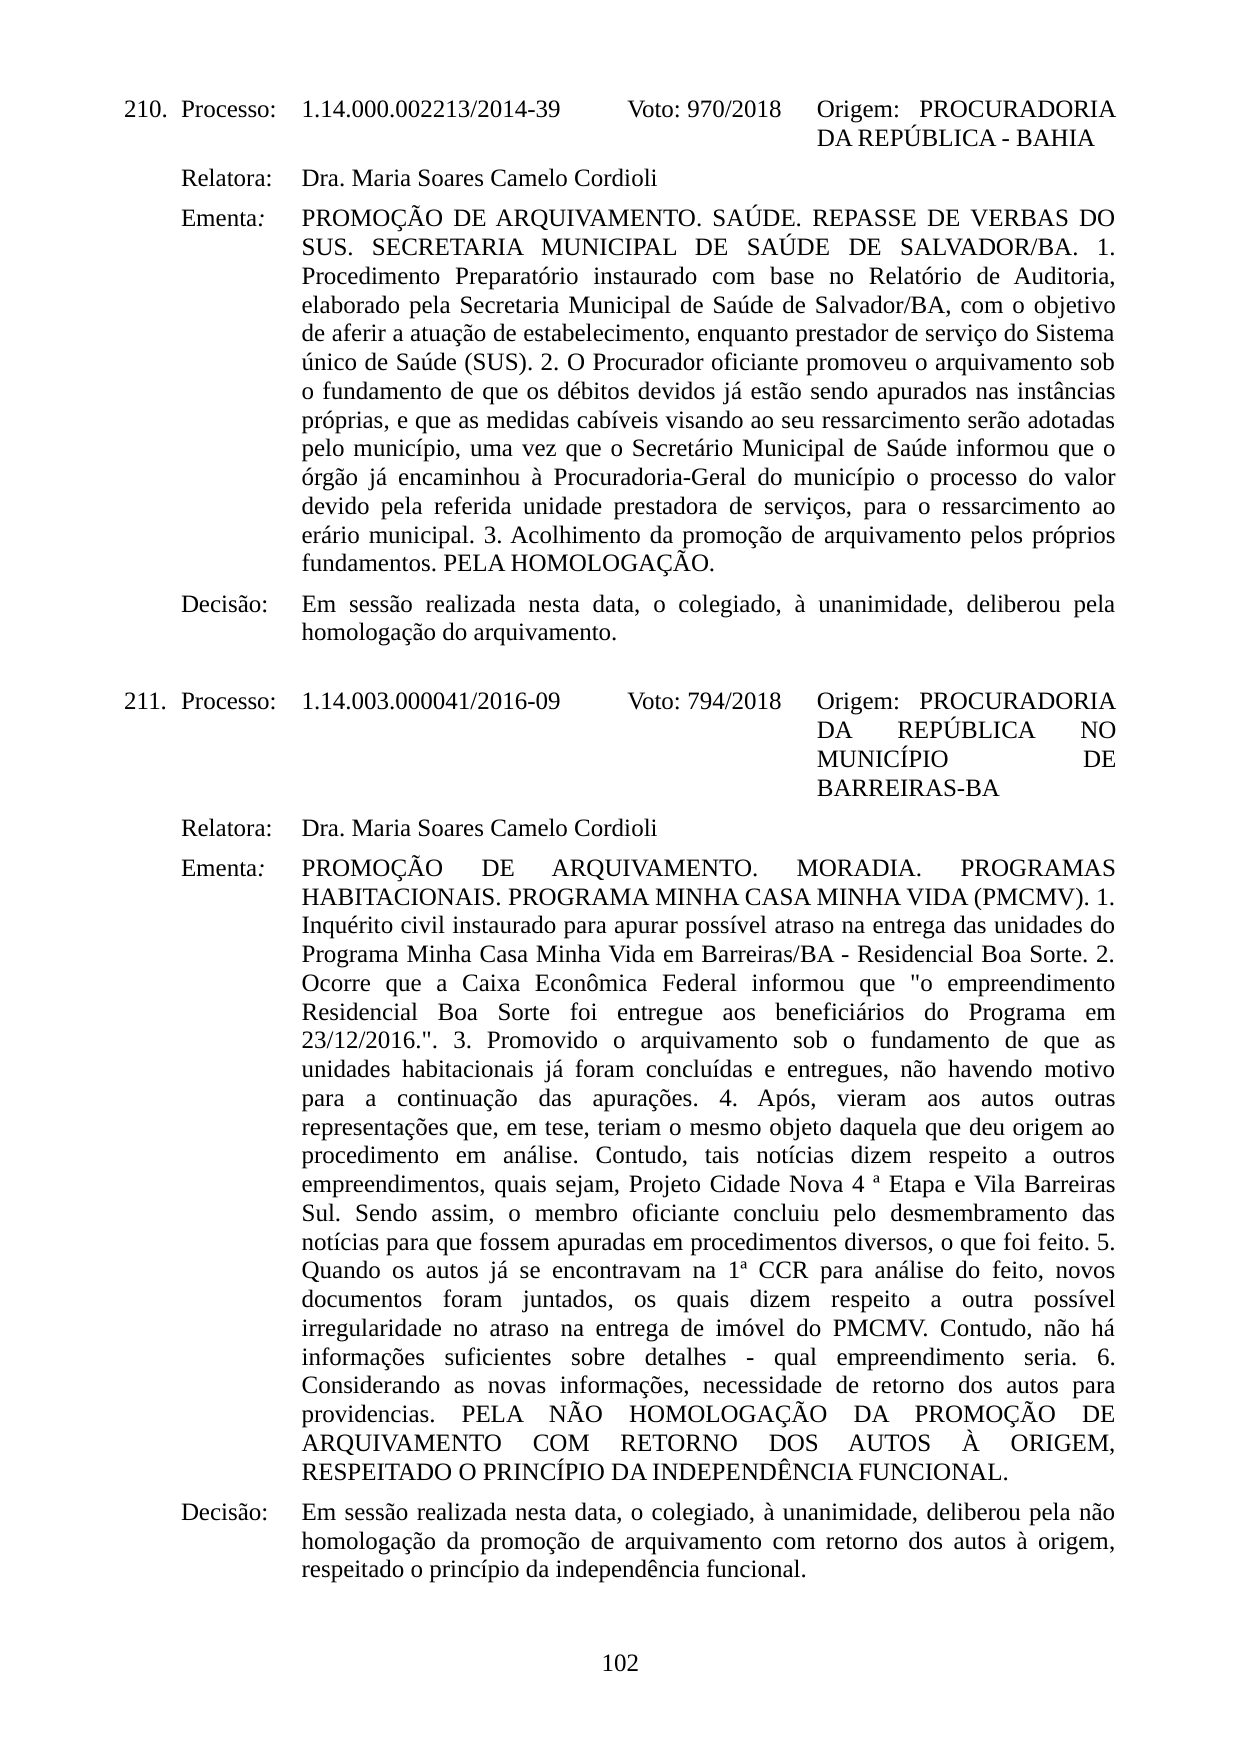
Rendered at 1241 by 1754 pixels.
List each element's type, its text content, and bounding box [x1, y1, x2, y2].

table_cell Em sessão realizada nesta data, o colegiado, à unanimidade, deliberou pela não homologação da promoção de arquivamento com retorno dos autos à origem, respeitado o princípio da independência funcional. [296, 1491, 1122, 1589]
table_cell PROMOÇÃO DE ARQUIVAMENTO. MORADIA. PROGRAMAS HABITACIONAIS. PROGRAMA MINHA CASA MINHA VIDA (PMCMV). 1. Inquérito civil instaurado para apurar possível atraso na entrega das unidades do Programa Minha Casa Minha Vida em Barreiras/BA - Residencial Boa Sorte. 2. Ocorre que a Caixa Econômica Federal informou que "o empreendimento Residencial Boa Sorte foi entregue aos beneficiários do Programa em 23/12/2016.". 3. Promovido o arquivamento sob o fundamento de que as unidades habitacionais já foram concluídas e entregues, não havendo motivo para a continuação das apurações. 4. Após, vieram aos autos outras representações que, em tese, teriam o mesmo objeto daquela que deu origem ao procedimento em análise. Contudo, tais notícias dizem respeito a outros empreendimentos, quais sejam, Projeto Cidade Nova 4 ª Etapa e Vila Barreiras Sul. Sendo assim, o membro oficiante concluiu pelo desmembramento das notícias para que fossem apuradas em procedimentos diversos, o que foi feito. 5. Quando os autos já se encontravam na 1ª CCR para análise do feito, novos documentos foram juntados, os quais dizem respeito a outra possível irregularidade no atraso na entrega de imóvel do PMCMV. Contudo, não há informações suficientes sobre detalhes - qual empreendimento seria. 6. Considerando as novas informações, necessidade de retorno dos autos para providencias. PELA NÃO HOMOLOGAÇÃO DA PROMOÇÃO DE ARQUIVAMENTO COM RETORNO DOS AUTOS À ORIGEM, RESPEITADO O PRINCÍPIO DA INDEPENDÊNCIA FUNCIONAL. [296, 847, 1122, 1491]
table_cell Relatora: [175, 807, 296, 847]
table_cell Dra. Maria Soares Camelo Cordioli [296, 807, 1122, 847]
table_cell [118, 807, 175, 847]
table_cell [118, 583, 175, 652]
table_cell [118, 158, 175, 198]
table_cell Decisão: [175, 583, 296, 652]
table_cell Relatora: [175, 158, 296, 198]
table_cell Decisão: [175, 1491, 296, 1589]
table_header Voto: 970/2018 [621, 89, 811, 157]
table_header Origem: PROCURADORIA DA REPÚBLICA NO MUNICÍPIO DE BARREIRAS-BA [811, 681, 1122, 807]
table_header 210. [118, 89, 175, 157]
table_header Origem: PROCURADORIA DA REPÚBLICA - BAHIA [811, 89, 1122, 157]
table_header Voto: 794/2018 [621, 681, 811, 807]
table_cell PROMOÇÃO DE ARQUIVAMENTO. SAÚDE. REPASSE DE VERBAS DO SUS. SECRETARIA MUNICIPAL DE SAÚDE DE SALVADOR/BA. 1. Procedimento Preparatório instaurado com base no Relatório de Auditoria, elaborado pela Secretaria Municipal de Saúde de Salvador/BA, com o objetivo de aferir a atuação de estabelecimento, enquanto prestador de serviço do Sistema único de Saúde (SUS). 2. O Procurador oficiante promoveu o arquivamento sob o fundamento de que os débitos devidos já estão sendo apurados nas instâncias próprias, e que as medidas cabíveis visando ao seu ressarcimento serão adotadas pelo município, uma vez que o Secretário Municipal de Saúde informou que o órgão já encaminhou à Procuradoria-Geral do município o processo do valor devido pela referida unidade prestadora de serviços, para o ressarcimento ao erário municipal. 3. Acolhimento da promoção de arquivamento pelos próprios fundamentos. PELA HOMOLOGAÇÃO. [296, 198, 1122, 583]
table_cell [118, 198, 175, 583]
table_cell Dra. Maria Soares Camelo Cordioli [296, 158, 1122, 198]
table_header Processo: [175, 681, 296, 807]
table_header 1.14.003.000041/2016-09 [296, 681, 621, 807]
table_header 211. [118, 681, 175, 807]
table_cell Em sessão realizada nesta data, o colegiado, à unanimidade, deliberou pela homologação do arquivamento. [296, 583, 1122, 652]
table_cell Ementa: [175, 198, 296, 583]
table_cell [118, 847, 175, 1491]
table_cell Ementa: [175, 847, 296, 1491]
table_header Processo: [175, 89, 296, 157]
table_header 1.14.000.002213/2014-39 [296, 89, 621, 157]
table_cell [118, 1491, 175, 1589]
